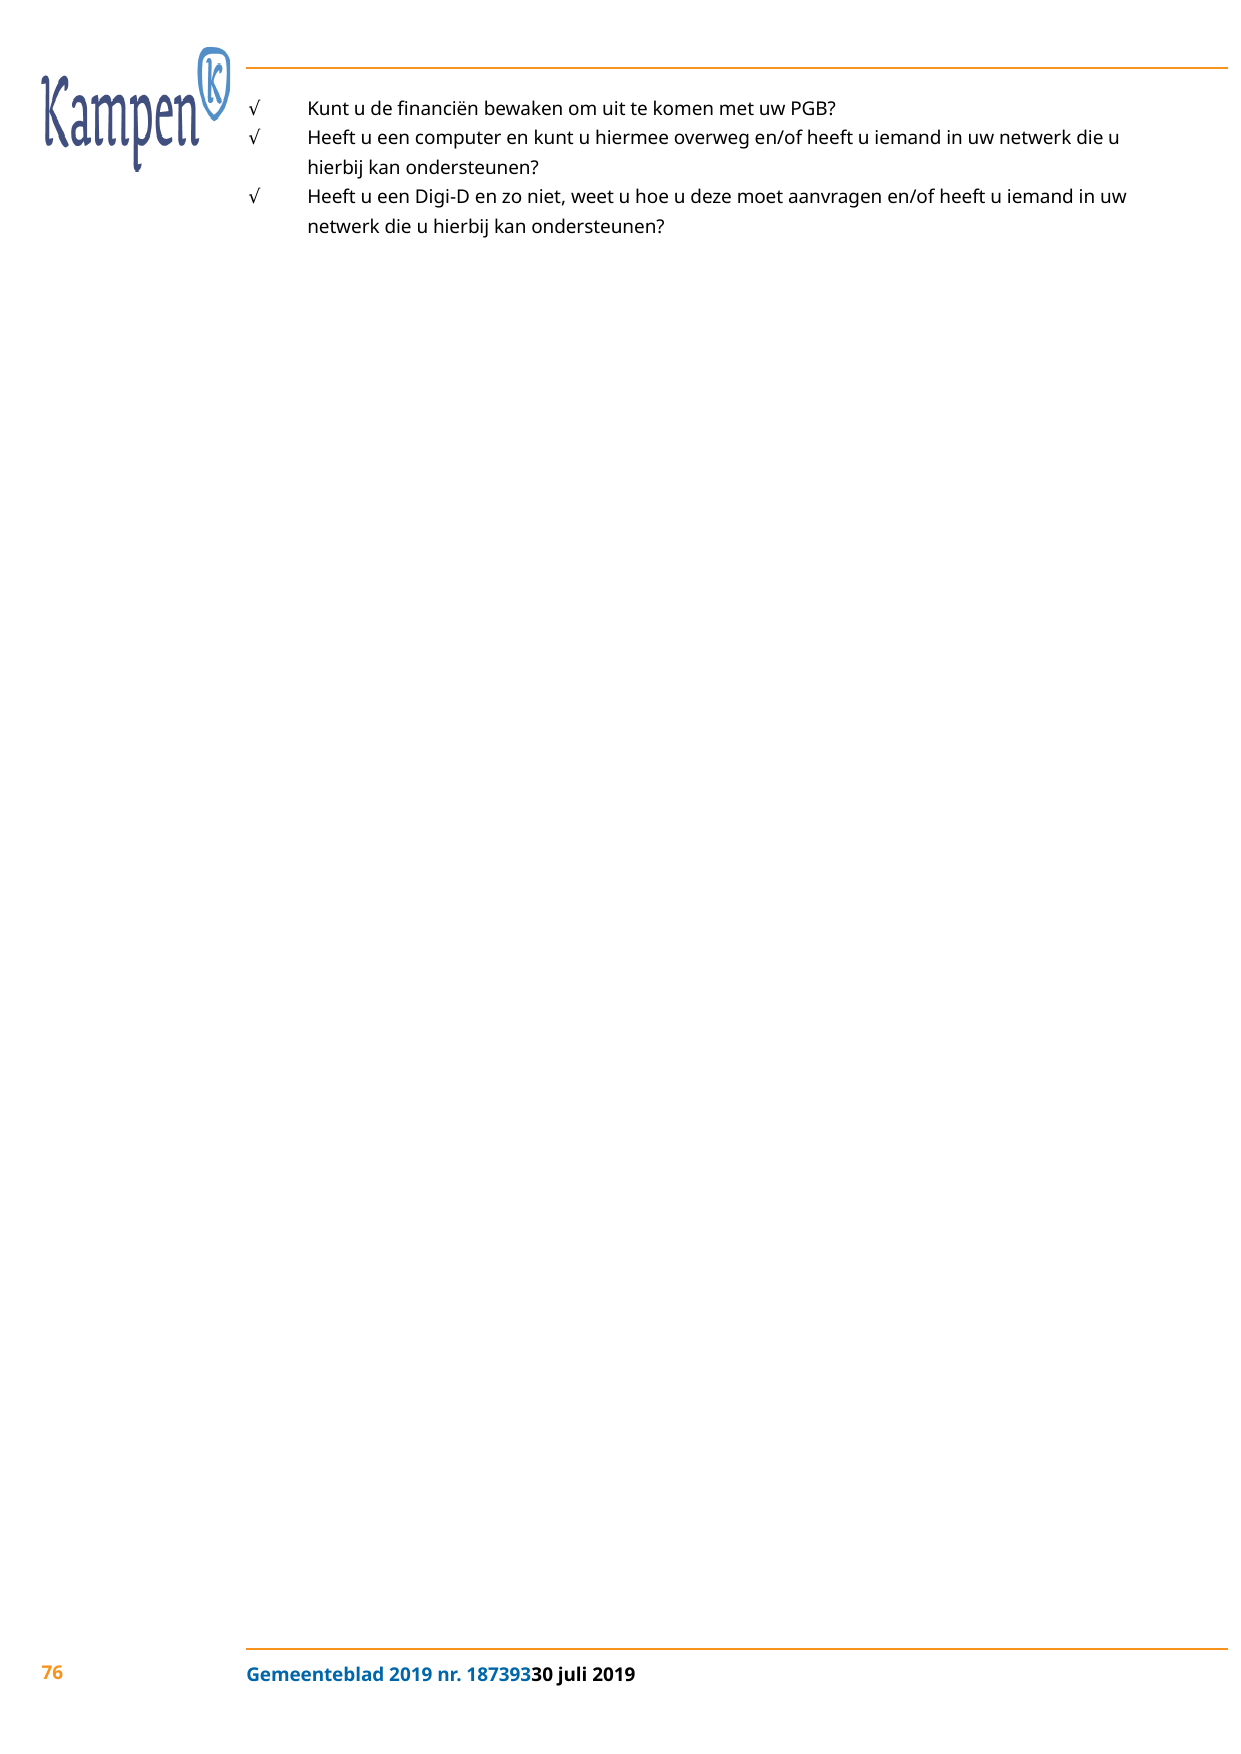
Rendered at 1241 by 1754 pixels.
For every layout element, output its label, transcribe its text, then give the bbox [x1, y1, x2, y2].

list Heeft u een computer en kunt u hiermee overweg en/of heeft u iemand in uw netwerk die u hierbij kan ondersteunen? [248, 124, 1152, 180]
picture [41, 47, 231, 172]
list Kunt u de financiën bewaken om uit te komen met uw PGB? [248, 95, 1152, 121]
list Heeft u een Digi-D en zo niet, weet u hoe u deze moet aanvragen en/of heeft u iemand in uw netwerk die u hierbij kan ondersteunen? [248, 183, 1152, 239]
